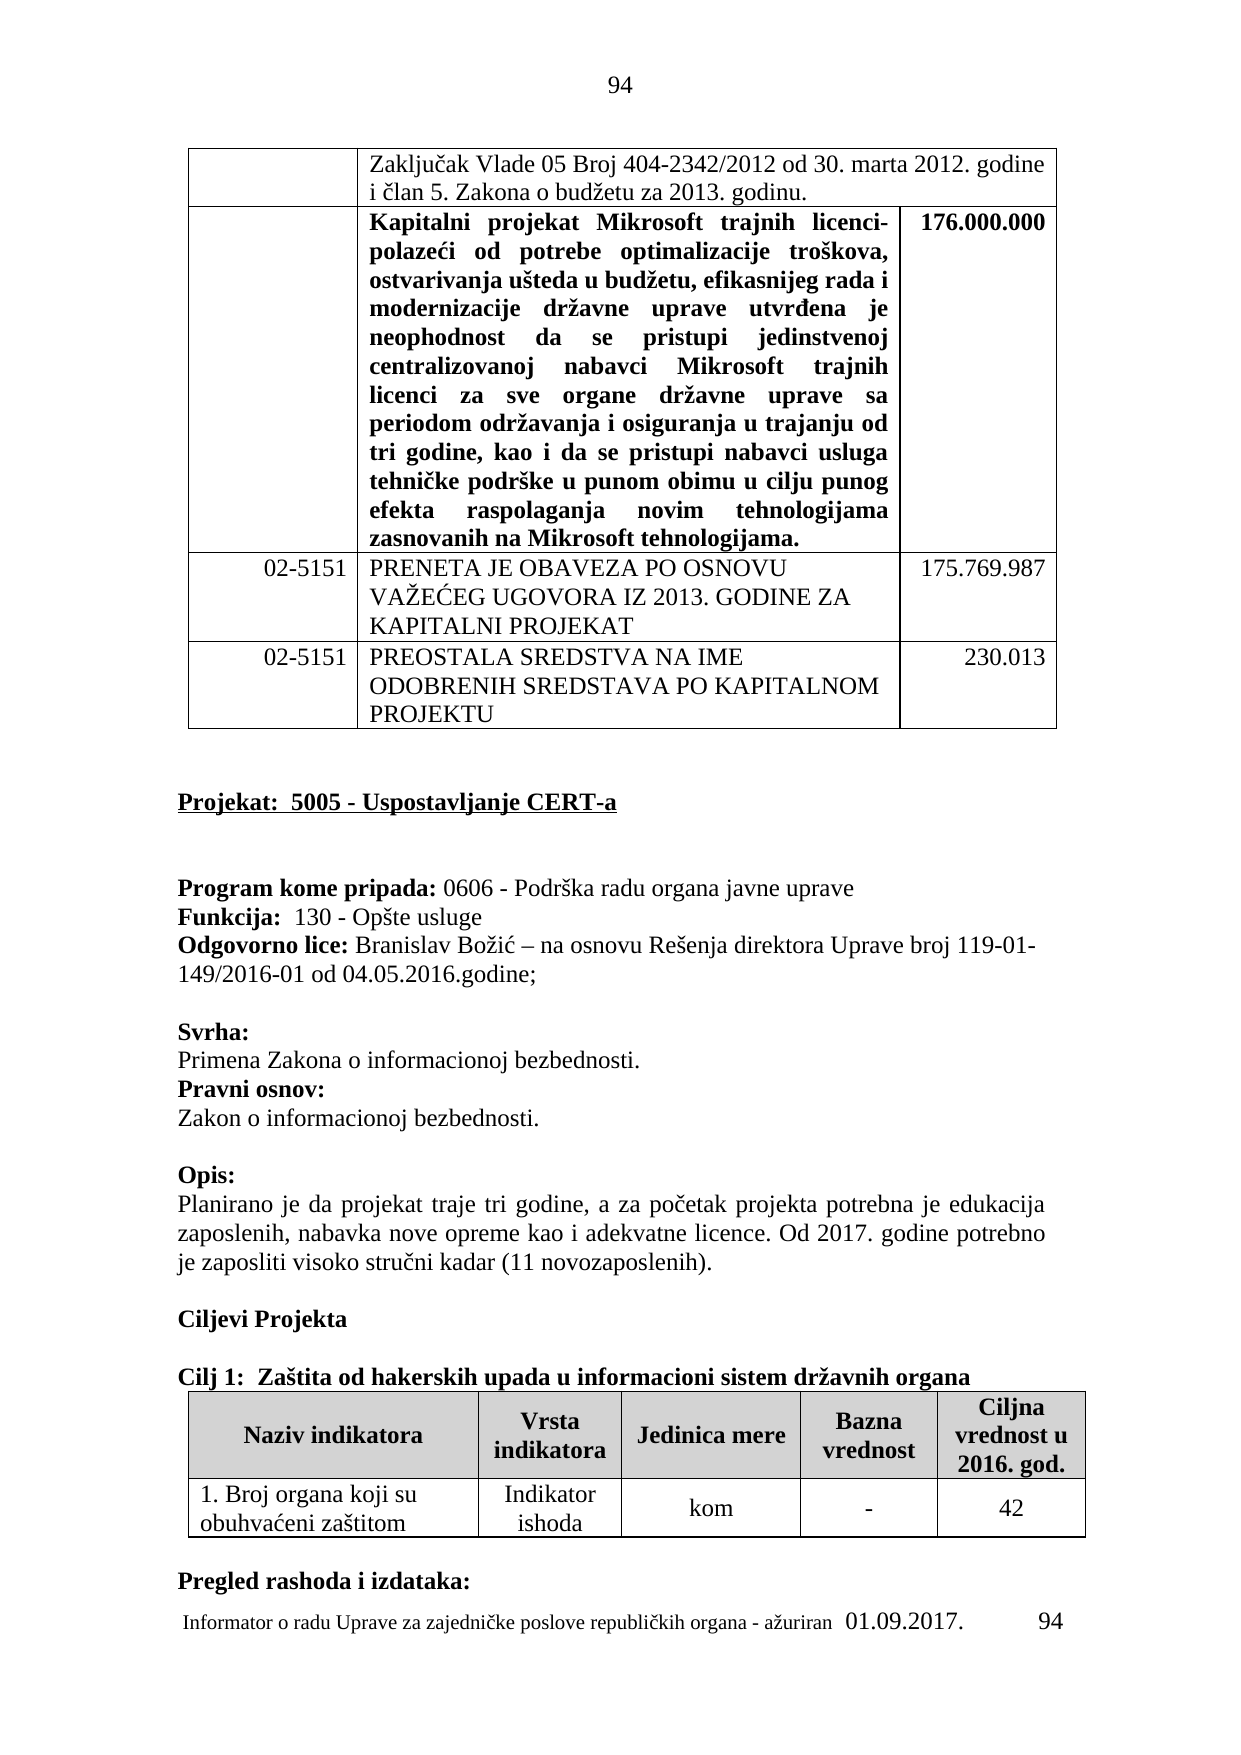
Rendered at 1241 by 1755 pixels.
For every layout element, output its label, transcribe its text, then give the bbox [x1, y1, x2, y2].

table_header Bazna vrednost [801, 1392, 937, 1478]
table_header Jedinica mere [622, 1392, 800, 1478]
table_cell kom [622, 1479, 800, 1536]
table_cell [189, 207, 357, 552]
table_cell PREOSTALA SREDSTVA NA IME ODOBRENIH SREDSTAVA PO KAPITALNOM PROJEKTU [358, 642, 899, 728]
text Projekat: 5005 - Uspostavlјanje CERT-a [177, 787, 1063, 816]
table_header Cilјna vrednost u 2016. god. [938, 1392, 1085, 1478]
text Svrha: Primena Zakona o informacionoj bezbednosti. [177, 988, 1063, 1074]
table_cell 1. Broj organa koji su obuhvaćeni zaštitom [189, 1479, 478, 1536]
text Pregled rashoda i izdataka: [177, 1566, 1063, 1595]
table_cell 02-5151 [189, 553, 357, 641]
table_cell 230.013 [901, 642, 1056, 728]
text Pravni osnov: Zakon o informacionoj bezbednosti. [177, 1074, 1063, 1132]
text Cilјevi Projekta [177, 1304, 1063, 1362]
table_cell Indikator ishoda [479, 1479, 621, 1536]
table_cell Kapitalni projekat Mikrosoft trajnih licenci-polazeći od potrebe optimalizacije troškova, ostvarivanja ušteda u budžetu, efikasnijeg rada i modernizacije državne uprave utvrđena je neophodnost da se pristupi jedinstvenoj centralizovanoj nabavci Mikrosoft trajnih licenci za sve organe državne uprave sa periodom održavanja i osiguranja u trajanju od tri godine, kao i da se pristupi nabavci usluga tehničke podrške u punom obimu u cilјu punog efekta raspolaganja novim tehnologijama zasnovanih na Mikrosoft tehnologijama. [358, 207, 899, 552]
text Opis: Planirano je da projekat traje tri godine, a za početak projekta potrebna je edukacija zaposlenih, nabavka nove opreme kao i adekvatne licence. Od 2017. godine potrebno je zaposliti visoko stručni kadar (11 novozaposlenih). [177, 1132, 1046, 1276]
table_cell Zaklјučak Vlade 05 Broj 404-2342/2012 od 30. marta 2012. godine i član 5. Zakona o budžetu za 2013. godinu. [358, 149, 1056, 206]
table_header Naziv indikatora [189, 1392, 478, 1478]
table_cell - [801, 1479, 937, 1536]
table_cell 02-5151 [189, 642, 357, 728]
table_cell [189, 149, 357, 206]
table_cell 42 [938, 1479, 1085, 1536]
table_cell PRENETA JE OBAVEZA PO OSNOVU VAŽEĆEG UGOVORA IZ 2013. GODINE ZA KAPITALNI PROJEKAT [358, 553, 899, 641]
text Cilј 1: Zaštita od hakerskih upada u informacioni sistem državnih organa [177, 1362, 1063, 1391]
table_cell 176.000.000 [901, 207, 1056, 552]
table_header Vrsta indikatora [479, 1392, 621, 1478]
table_cell 175.769.987 [901, 553, 1056, 641]
text Program kome pripada: 0606 - Podrška radu organa javne uprave Funkcija: 130 - Opšte usluge Odgovorno lice: Branislav Božić – na osnovu Rešenja direktora Uprave broj 119-01-149/2016-01 od 04.05.2016.godine; [177, 844, 1063, 988]
